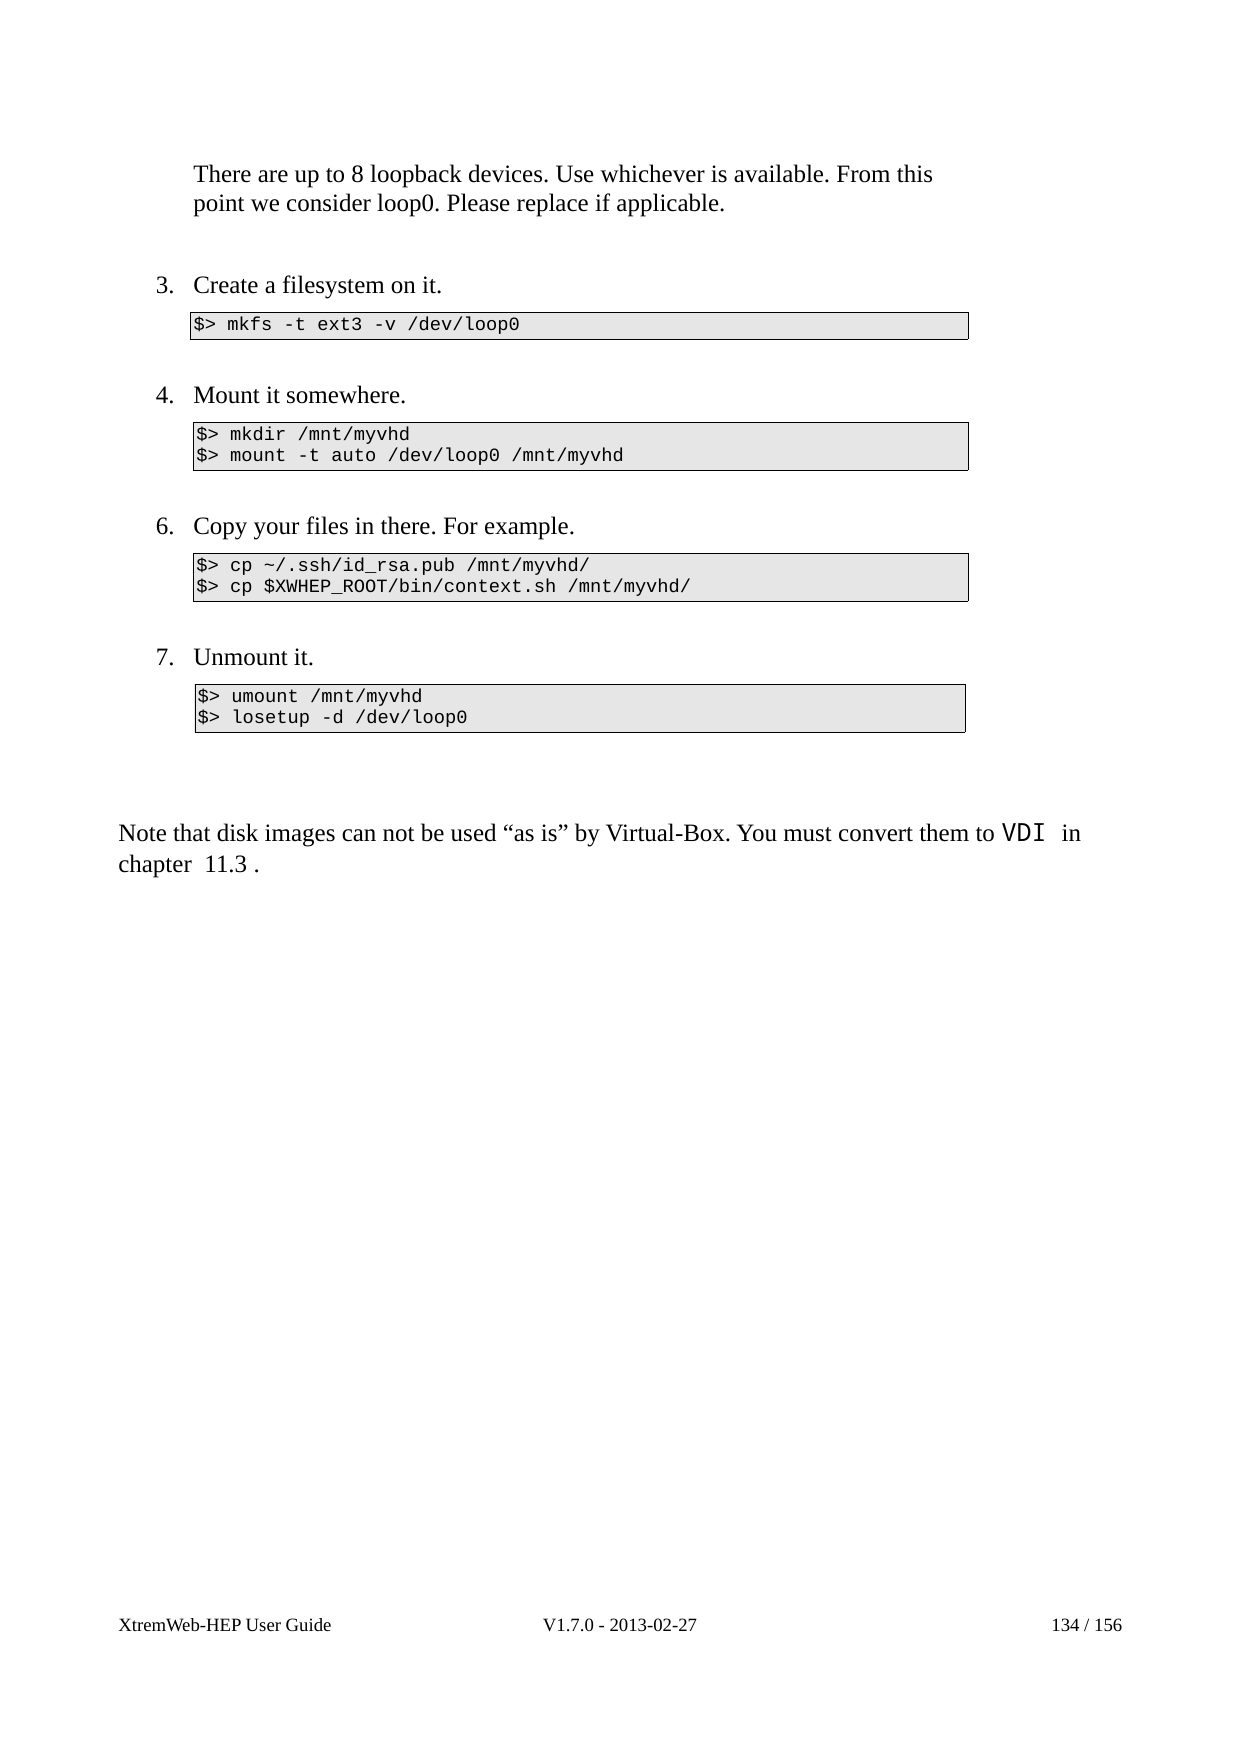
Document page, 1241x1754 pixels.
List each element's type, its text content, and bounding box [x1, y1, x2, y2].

list Create a filesystem on it. [156, 271, 1122, 299]
text There are up to 8 loopback devices. Use whichever is available. From this point we consider loop0. Please replace if applicable. [193, 159, 965, 217]
text $> cp ~/.ssh/id_rsa.pub /mnt/myvhd/ [194, 554, 968, 574]
text $> mount -t auto /dev/loop0 /mnt/myvhd [194, 443, 968, 470]
text $> mkfs -t ext3 -v /dev/loop0 [191, 313, 968, 339]
text $> mkdir /mnt/myvhd [194, 423, 968, 443]
text $> umount /mnt/myvhd [196, 685, 965, 705]
text $> cp $XWHEP_ROOT/bin/context.sh /mnt/myvhd/ [194, 574, 968, 601]
list Mount it somewhere. [156, 380, 1122, 409]
text $> losetup -d /dev/loop0 [196, 705, 965, 732]
list Copy your files in there. For example. [156, 511, 1122, 540]
text Note that disk images can not be used “as is” by Virtual-Box. You must convert them to VDI in chapter 11.3. [118, 815, 1122, 878]
list Unmount it. [156, 642, 1122, 671]
